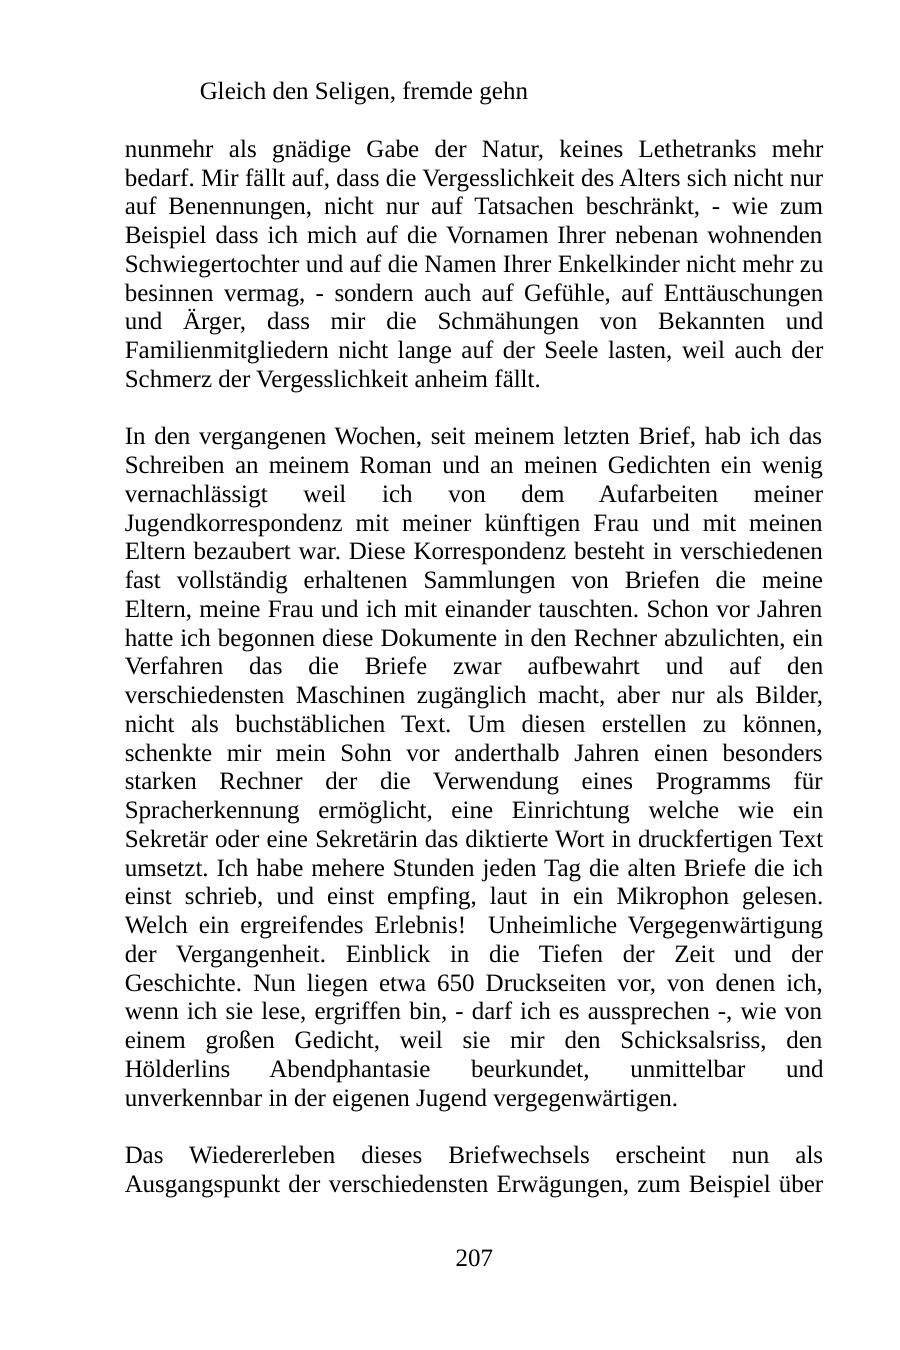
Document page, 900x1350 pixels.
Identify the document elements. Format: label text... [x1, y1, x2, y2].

text Das Wiedererleben dieses Briefwechsels erscheint nun als Ausgangspunkt der verschiedensten Erwägungen, zum Beispiel über [124, 1140, 823, 1198]
text nunmehr als gnädige Gabe der Natur, keines Lethetranks mehr bedarf. Mir fällt auf, dass die Vergesslichkeit des Alters sich nicht nur auf Benennungen, nicht nur auf Tatsachen beschränkt, - wie zum Beispiel dass ich mich auf die Vornamen Ihrer nebenan wohnenden Schwiegertochter und auf die Namen Ihrer Enkelkinder nicht mehr zu besinnen vermag, - sondern auch auf Gefühle, auf Enttäuschungen und Ärger, dass mir die Schmähungen von Bekannten und Familienmitgliedern nicht lange auf der Seele lasten, weil auch der Schmerz der Vergesslichkeit anheim fällt. [124, 134, 823, 393]
text Gleich den Seligen, fremde gehn [124, 76, 823, 105]
text In den vergangenen Wochen, seit meinem letzten Brief, hab ich das Schreiben an meinem Roman und an meinen Gedichten ein wenig vernachlässigt weil ich von dem Aufarbeiten meiner Jugendkorrespondenz mit meiner künftigen Frau und mit meinen Eltern bezaubert war. Diese Korrespondenz besteht in verschiedenen fast vollständig erhaltenen Sammlungen von Briefen die meine Eltern, meine Frau und ich mit einander tauschten. Schon vor Jahren hatte ich begonnen diese Dokumente in den Rechner abzulichten, ein Verfahren das die Briefe zwar aufbewahrt und auf den verschiedensten Maschinen zugänglich macht, aber nur als Bilder, nicht als buchstäblichen Text. Um diesen erstellen zu können, schenkte mir mein Sohn vor anderthalb Jahren einen besonders starken Rechner der die Verwendung eines Programms für Spracherkennung ermöglicht, eine Einrichtung welche wie ein Sekretär oder eine Sekretärin das diktierte Wort in druckfertigen Text umsetzt. Ich habe mehere Stunden jeden Tag die alten Briefe die ich einst schrieb, und einst empfing, laut in ein Mikrophon gelesen. Welch ein ergreifendes Erlebnis! Unheimliche Vergegenwärtigung der Vergangenheit. Einblick in die Tiefen der Zeit und der Geschichte. Nun liegen etwa 650 Druckseiten vor, von denen ich, wenn ich sie lese, ergriffen bin, - darf ich es aussprechen -, wie von einem großen Gedicht, weil sie mir den Schicksalsriss, den Hölderlins Abendphantasie beurkundet, unmittelbar und unverkennbar in der eigenen Jugend vergegenwärtigen. [124, 421, 823, 1111]
